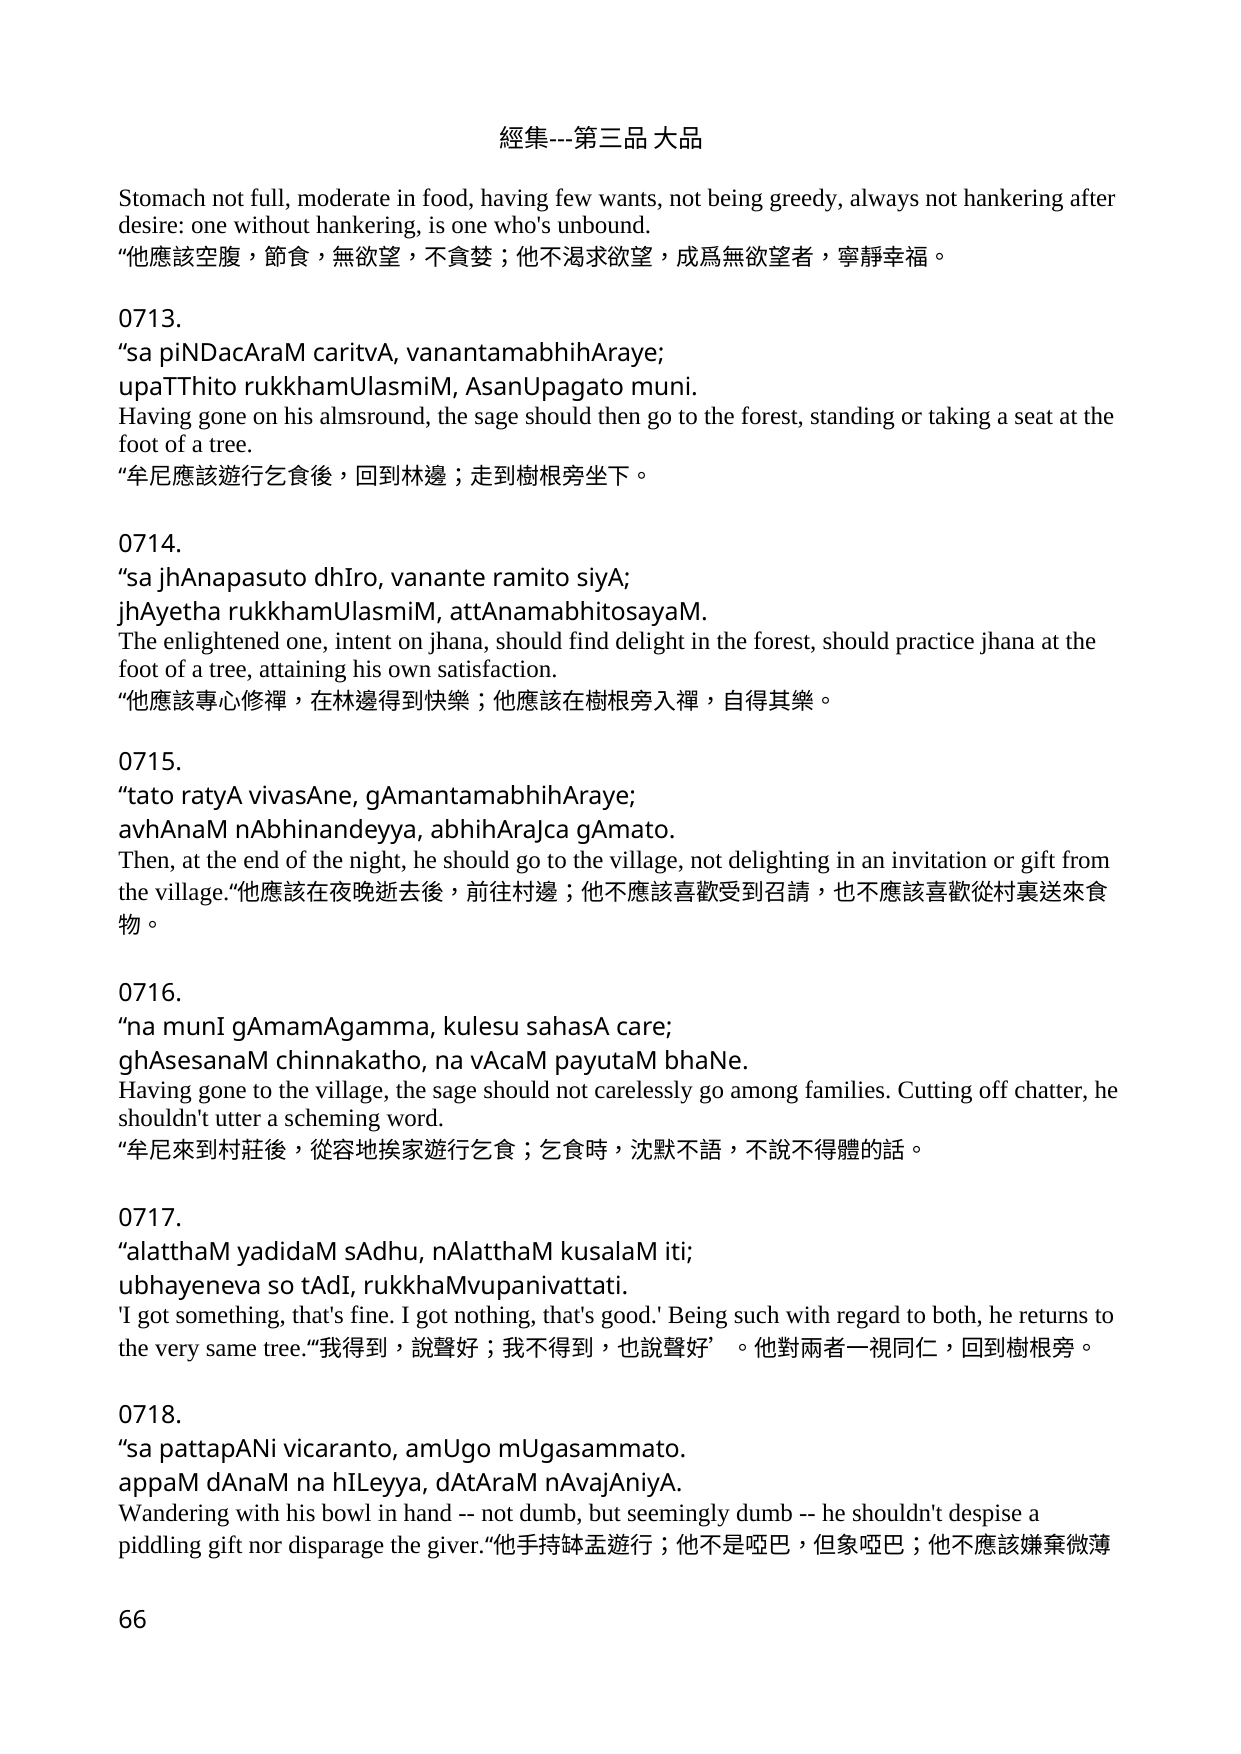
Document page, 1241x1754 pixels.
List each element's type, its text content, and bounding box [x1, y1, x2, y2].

text upaTThito rukkhamUlasmiM, AsanUpagato muni. [118, 368, 1122, 402]
text 0714. [118, 525, 1122, 559]
text Stomach not full, moderate in food, having few wants, not being greedy, always not hankering after desire: one without hankering, is one who's unbound. [118, 184, 1122, 239]
text “sa jhAnapasuto dhIro, vanante ramito siyA; [118, 559, 1122, 593]
text “他應該專心修禪，在林邊得到快樂；他應該在樹根旁入禪，自得其樂。 [118, 683, 1122, 716]
text The enlightened one, intent on jhana, should find delight in the forest, should practice jhana at the foot of a tree, attaining his own satisfaction. [118, 627, 1122, 683]
text Wandering with his bowl in hand -- not dumb, but seemingly dumb -- he shouldn't despise a piddling gift nor disparage the giver.“他手持缽盂遊行；他不是啞巴，但象啞巴；他不應該嫌棄微薄 [118, 1499, 1122, 1560]
text “牟尼來到村莊後，從容地挨家遊行乞食；乞食時，沈默不語，不說不得體的話。 [118, 1132, 1122, 1165]
text “tato ratyA vivasAne, gAmantamabhihAraye; [118, 778, 1122, 812]
text “他應該空腹，節食，無欲望，不貪婪；他不渴求欲望，成爲無欲望者，寧靜幸福。 [118, 239, 1122, 273]
text 0717. [118, 1199, 1122, 1233]
text avhAnaM nAbhinandeyya, abhihAraJca gAmato. [118, 812, 1122, 846]
text 0713. [118, 300, 1122, 334]
text 0715. [118, 744, 1122, 778]
text 'I got something, that's fine. I got nothing, that's good.' Being such with regard to both, he returns to the very same tree.“‘我得到，說聲好；我不得到，也說聲好’。他對兩者一視同仁，回到樹根旁。 [118, 1302, 1122, 1363]
text jhAyetha rukkhamUlasmiM, attAnamabhitosayaM. [118, 593, 1122, 627]
text ghAsesanaM chinnakatho, na vAcaM payutaM bhaNe. [118, 1043, 1122, 1077]
text “alatthaM yadidaM sAdhu, nAlatthaM kusalaM iti; [118, 1233, 1122, 1268]
text “牟尼應該遊行乞食後，回到林邊；走到樹根旁坐下。 [118, 458, 1122, 491]
text 0716. [118, 974, 1122, 1008]
text appaM dAnaM na hILeyya, dAtAraM nAvajAniyA. [118, 1465, 1122, 1499]
text “na munI gAmamAgamma, kulesu sahasA care; [118, 1008, 1122, 1043]
text 0718. [118, 1397, 1122, 1431]
text Then, at the end of the night, he should go to the village, not delighting in an invitation or gift from the village.“他應該在夜晚逝去後，前往村邊；他不應該喜歡受到召請，也不應該喜歡從村裏送來食物。 [118, 846, 1122, 940]
text “sa pattapANi vicaranto, amUgo mUgasammato. [118, 1431, 1122, 1465]
text “sa piNDacAraM caritvA, vanantamabhihAraye; [118, 334, 1122, 368]
text Having gone on his almsround, the sage should then go to the forest, standing or taking a seat at the foot of a tree. [118, 402, 1122, 458]
text ubhayeneva so tAdI, rukkhaMvupanivattati. [118, 1268, 1122, 1302]
text Having gone to the village, the sage should not carelessly go among families. Cutting off chatter, he shouldn't utter a scheming word. [118, 1077, 1122, 1132]
